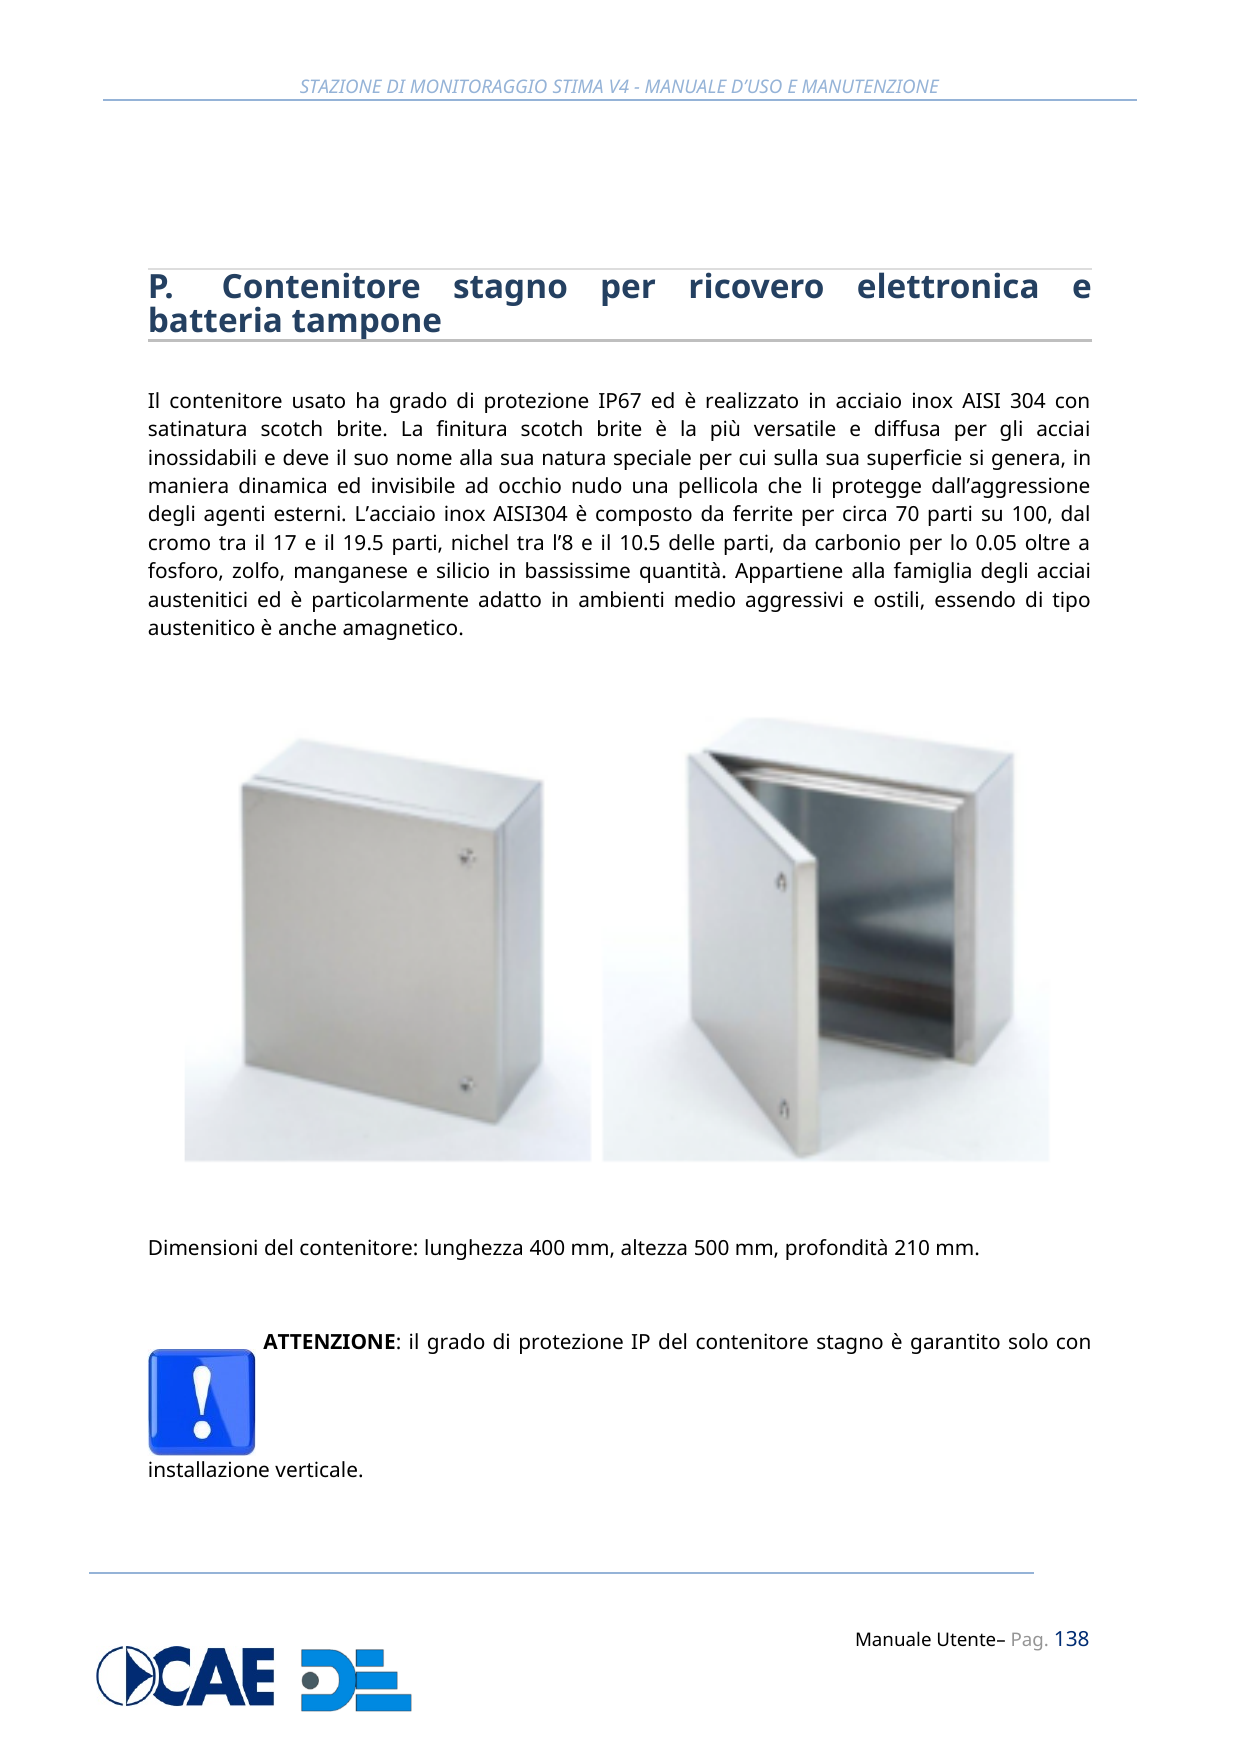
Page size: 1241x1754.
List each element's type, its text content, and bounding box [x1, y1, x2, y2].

text ATTENZIONE: il grado di protezione IP del contenitore stagno è garantito solo con installazione verticale. [148, 1327, 1092, 1484]
text Il contenitore usato ha grado di protezione IP67 ed è realizzato in acciaio inox AISI 304 con satinatura scotch brite. La finitura scotch brite è la più versatile e diffusa per gli acciai inossidabili e deve il suo nome alla sua natura speciale per cui sulla sua superficie si genera, in maniera dinamica ed invisibile ad occhio nudo una pellicola che li protegge dall’aggressione degli agenti esterni. L’acciaio inox AISI304 è composto da ferrite per circa 70 parti su 100, dal cromo tra il 17 e il 19.5 parti, nichel tra l’8 e il 10.5 delle parti, da carbonio per lo 0.05 oltre a fosforo, zolfo, manganese e silicio in bassissime quantità. Appartiene alla famiglia degli acciai austenitici ed è particolarmente adatto in ambienti medio aggressivi e ostili, essendo di tipo austenitico è anche amagnetico. [148, 386, 1092, 642]
list Contenitore stagno per ricovero elettronica e batteria tampone [148, 270, 1092, 339]
text Dimensioni del contenitore: lunghezza 400 mm, altezza 500 mm, profondità 210 mm. [148, 1233, 1092, 1261]
